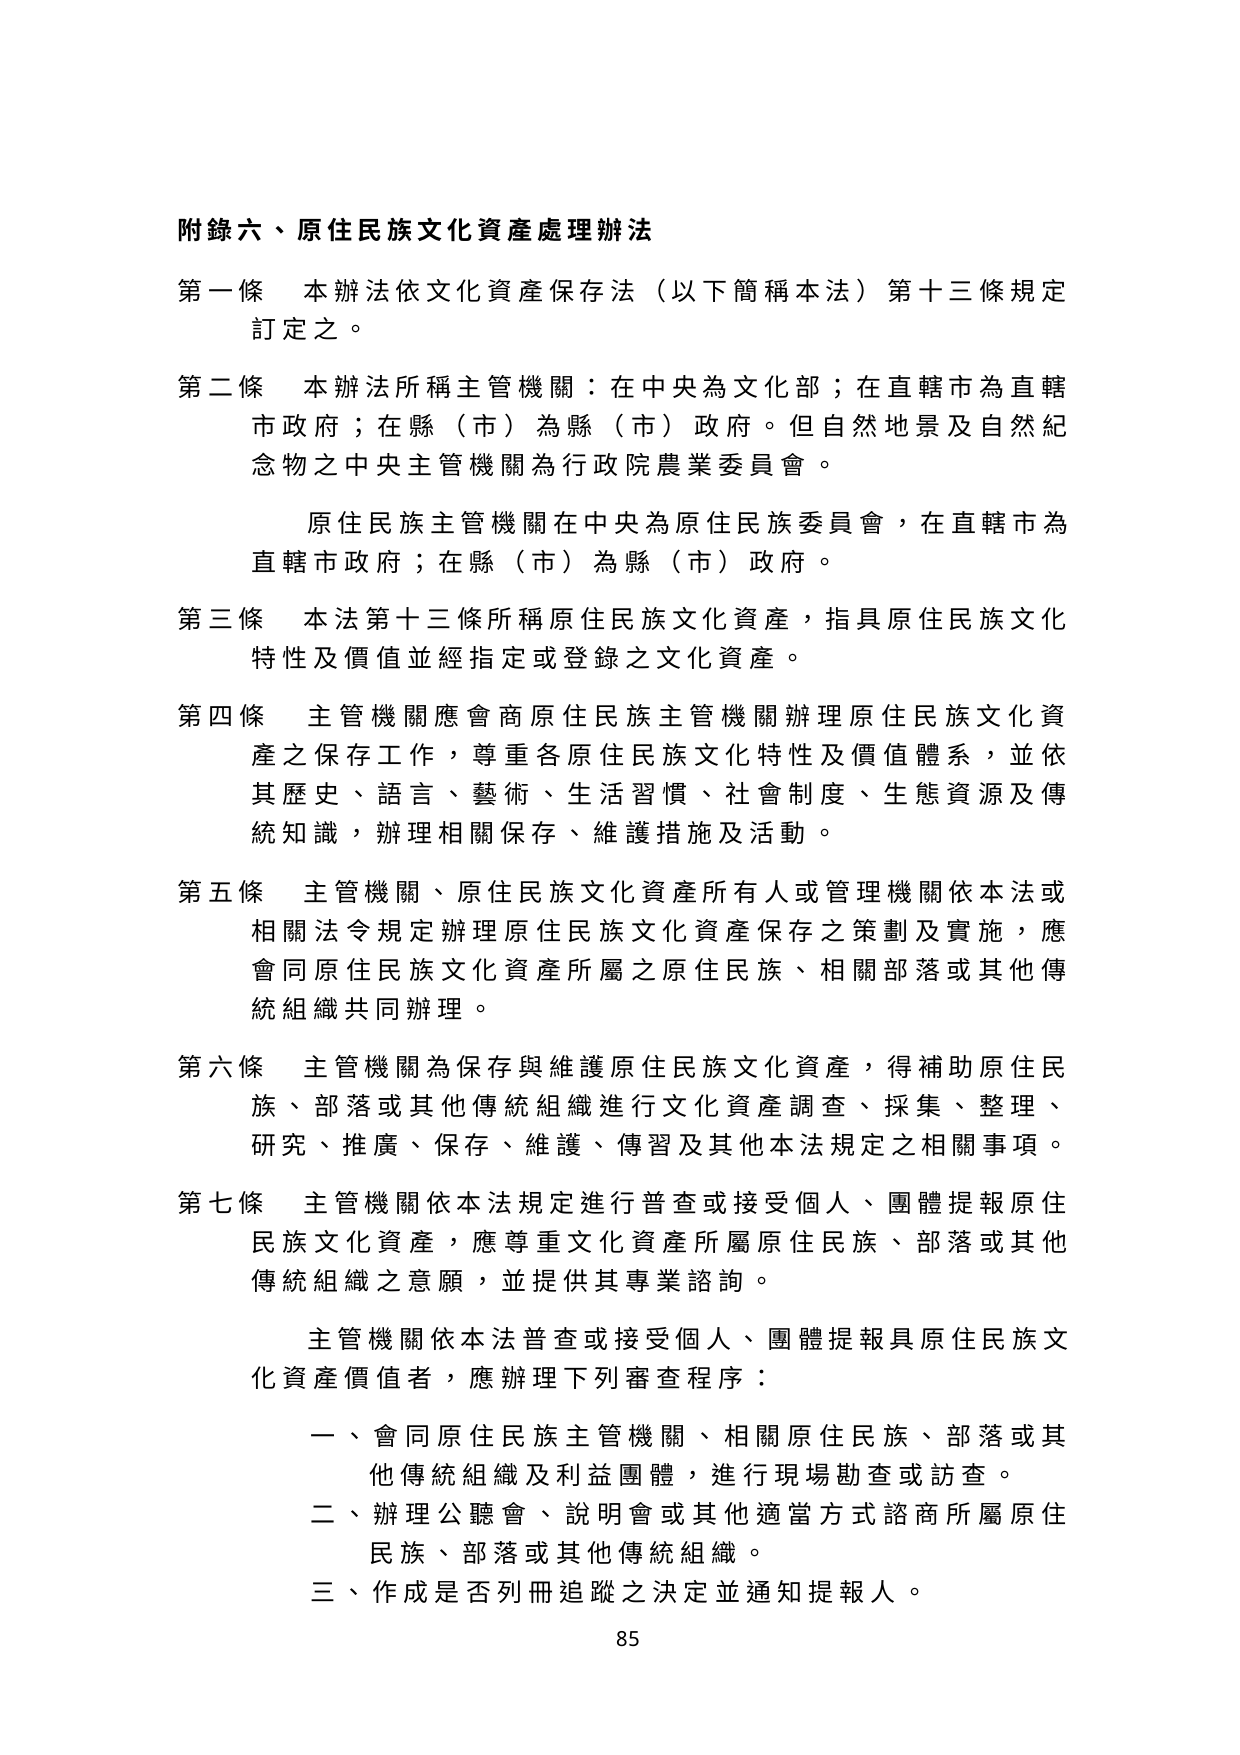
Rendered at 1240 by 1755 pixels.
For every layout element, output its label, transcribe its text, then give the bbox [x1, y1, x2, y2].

text 直轄市政府；在縣（市）為縣（市）政府。 [251, 544, 1240, 578]
text 二、辦理公聽會、說明會或其他適當方式諮商所屬原住 [310, 1497, 1240, 1531]
text 產之保存工作，尊重各原住民族文化特性及價值體系，並依其歷史、語言、藝術、生活習慣、社會制度、生態資源及傳統知識，辦理相關保存、維護措施及活動。 [251, 738, 1074, 850]
text 第五條 主管機關、原住民族文化資產所有人或管理機關依本法或 [177, 874, 1240, 908]
text 第一條 本辦法依文化資產保存法（以下簡稱本法）第十三條規定 [177, 273, 1240, 307]
text 念物之中央主管機關為行政院農業委員會。 [251, 448, 1240, 482]
text 主管機關依本法普查或接受個人、團體提報具原住民族文 [307, 1322, 1240, 1356]
text 民族文化資產，應尊重文化資產所屬原住民族、部落或其他 [251, 1225, 1240, 1259]
text 民族、部落或其他傳統組織。 [369, 1536, 1240, 1570]
text 傳統組織之意願，並提供其專業諮詢。 [251, 1264, 1240, 1298]
text 附錄六、原住民族文化資產處理辦法 [177, 213, 1240, 247]
text 市政府；在縣（市）為縣（市）政府。但自然地景及自然紀 [251, 409, 1240, 443]
text 特性及價值並經指定或登錄之文化資產。 [251, 641, 1240, 675]
text 一、會同原住民族主管機關、相關原住民族、部落或其 [310, 1418, 1240, 1452]
text 訂定之。 [251, 312, 1240, 346]
text 化資產價值者，應辦理下列審查程序： [251, 1361, 1240, 1395]
text 族、部落或其他傳統組織進行文化資產調查、採集、整理、 [251, 1089, 1240, 1123]
text 第二條 本辦法所稱主管機關：在中央為文化部；在直轄市為直轄 [177, 370, 1240, 404]
text 研究、推廣、保存、維護、傳習及其他本法規定之相關事項。 [251, 1128, 1240, 1162]
text 85 [615, 1624, 1240, 1652]
text 第六條 主管機關為保存與維護原住民族文化資產，得補助原住民 [177, 1050, 1240, 1084]
text 原住民族主管機關在中央為原住民族委員會，在直轄市為 [307, 506, 1240, 539]
text 三、作成是否列冊追蹤之決定並通知提報人。 [310, 1575, 1240, 1609]
text 第三條 本法第十三條所稱原住民族文化資產，指具原住民族文化 [177, 602, 1240, 636]
text 相關法令規定辦理原住民族文化資產保存之策劃及實施，應會同原住民族文化資產所屬之原住民族、相關部落或其他傳統組織共同辦理。 [251, 913, 1074, 1026]
text 第四條 主管機關應會商原住民族主管機關辦理原住民族文化資 [177, 699, 1240, 733]
text 他傳統組織及利益團體，進行現場勘查或訪查。 [369, 1457, 1240, 1492]
text 第七條 主管機關依本法規定進行普查或接受個人、團體提報原住 [177, 1186, 1240, 1220]
